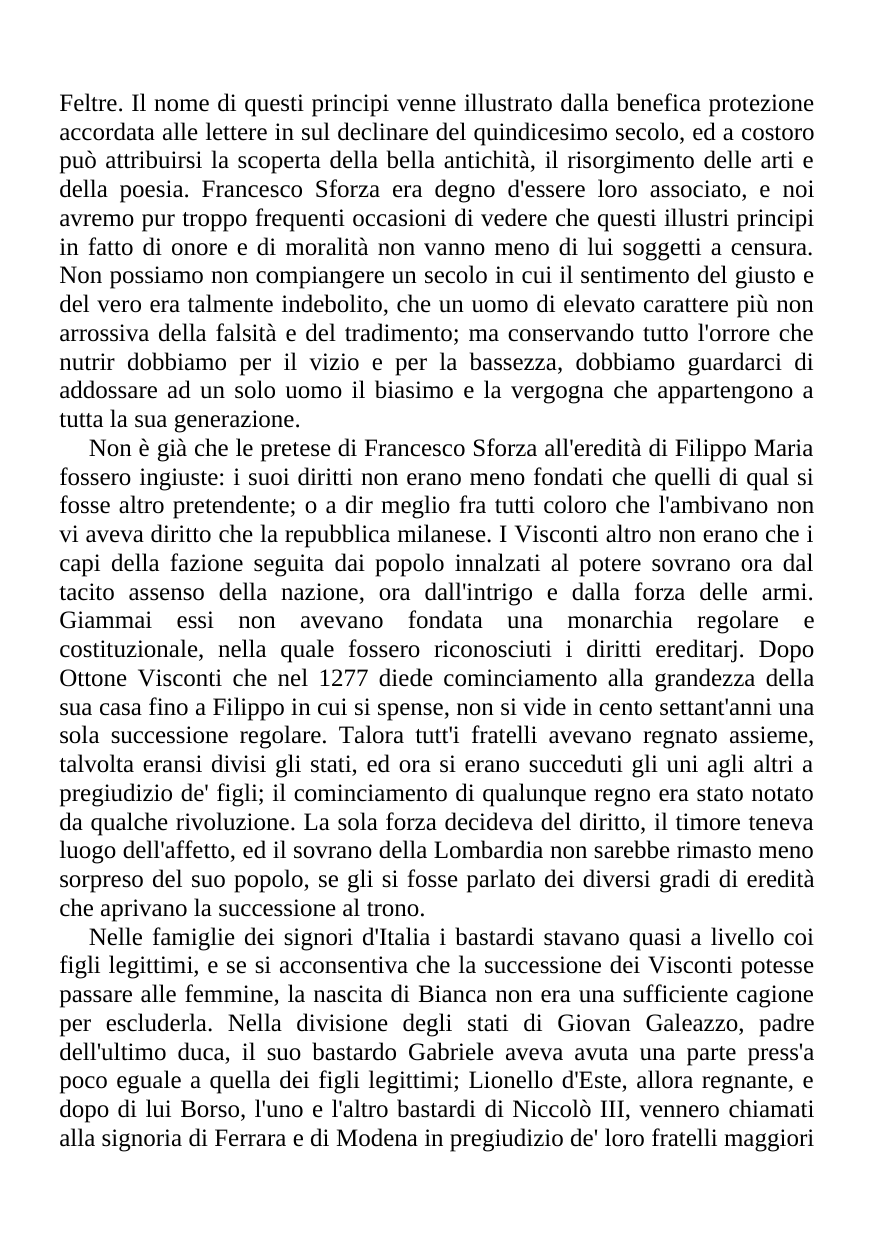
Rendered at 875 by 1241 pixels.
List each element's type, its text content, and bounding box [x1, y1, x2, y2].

text Non è già che le pretese di Francesco Sforza all'eredità di Filippo Maria fossero ingiuste: i suoi diritti non erano meno fondati che quelli di qual si fosse altro pretendente; o a dir meglio fra tutti coloro che l'ambivano non vi aveva diritto che la repubblica milanese. I Visconti altro non erano che i capi della fazione seguita dai popolo innalzati al potere sovrano ora dal tacito assenso della nazione, ora dall'intrigo e dalla forza delle armi. Giammai essi non avevano fondata una monarchia regolare e costituzionale, nella quale fossero riconosciuti i diritti ereditarj. Dopo Ottone Visconti che nel 1277 diede cominciamento alla grandezza della sua casa fino a Filippo in cui si spense, non si vide in cento settant'anni una sola successione regolare. Talora tutt'i fratelli avevano regnato assieme, talvolta eransi divisi gli stati, ed ora si erano succeduti gli uni agli altri a pregiudizio de' figli; il cominciamento di qualunque regno era stato notato da qualche rivoluzione. La sola forza decideva del diritto, il timore teneva luogo dell'affetto, ed il sovrano della Lombardia non sarebbe rimasto meno sorpreso del suo popolo, se gli si fosse parlato dei diversi gradi di eredità che aprivano la successione al trono. [59, 433, 815, 922]
text Feltre. Il nome di questi principi venne illustrato dalla benefica protezione accordata alle lettere in sul declinare del quindicesimo secolo, ed a costoro può attribuirsi la scoperta della bella antichità, il risorgimento delle arti e della poesia. Francesco Sforza era degno d'essere loro associato, e noi avremo pur troppo frequenti occasioni di vedere che questi illustri principi in fatto di onore e di moralità non vanno meno di lui soggetti a censura. Non possiamo non compiangere un secolo in cui il sentimento del giusto e del vero era talmente indebolito, che un uomo di elevato carattere più non arrossiva della falsità e del tradimento; ma conservando tutto l'orrore che nutrir dobbiamo per il vizio e per la bassezza, dobbiamo guardarci di addossare ad un solo uomo il biasimo e la vergogna che appartengono a tutta la sua generazione. [59, 88, 815, 433]
text Nelle famiglie dei signori d'Italia i bastardi stavano quasi a livello coi figli legittimi, e se si acconsentiva che la successione dei Visconti potesse passare alle femmine, la nascita di Bianca non era una sufficiente cagione per escluderla. Nella divisione degli stati di Giovan Galeazzo, padre dell'ultimo duca, il suo bastardo Gabriele aveva avuta una parte press'a poco eguale a quella dei figli legittimi; Lionello d'Este, allora regnante, e dopo di lui Borso, l'uno e l'altro bastardi di Niccolò III, vennero chiamati alla signoria di Ferrara e di Modena in pregiudizio de' loro fratelli maggiori [59, 922, 815, 1152]
